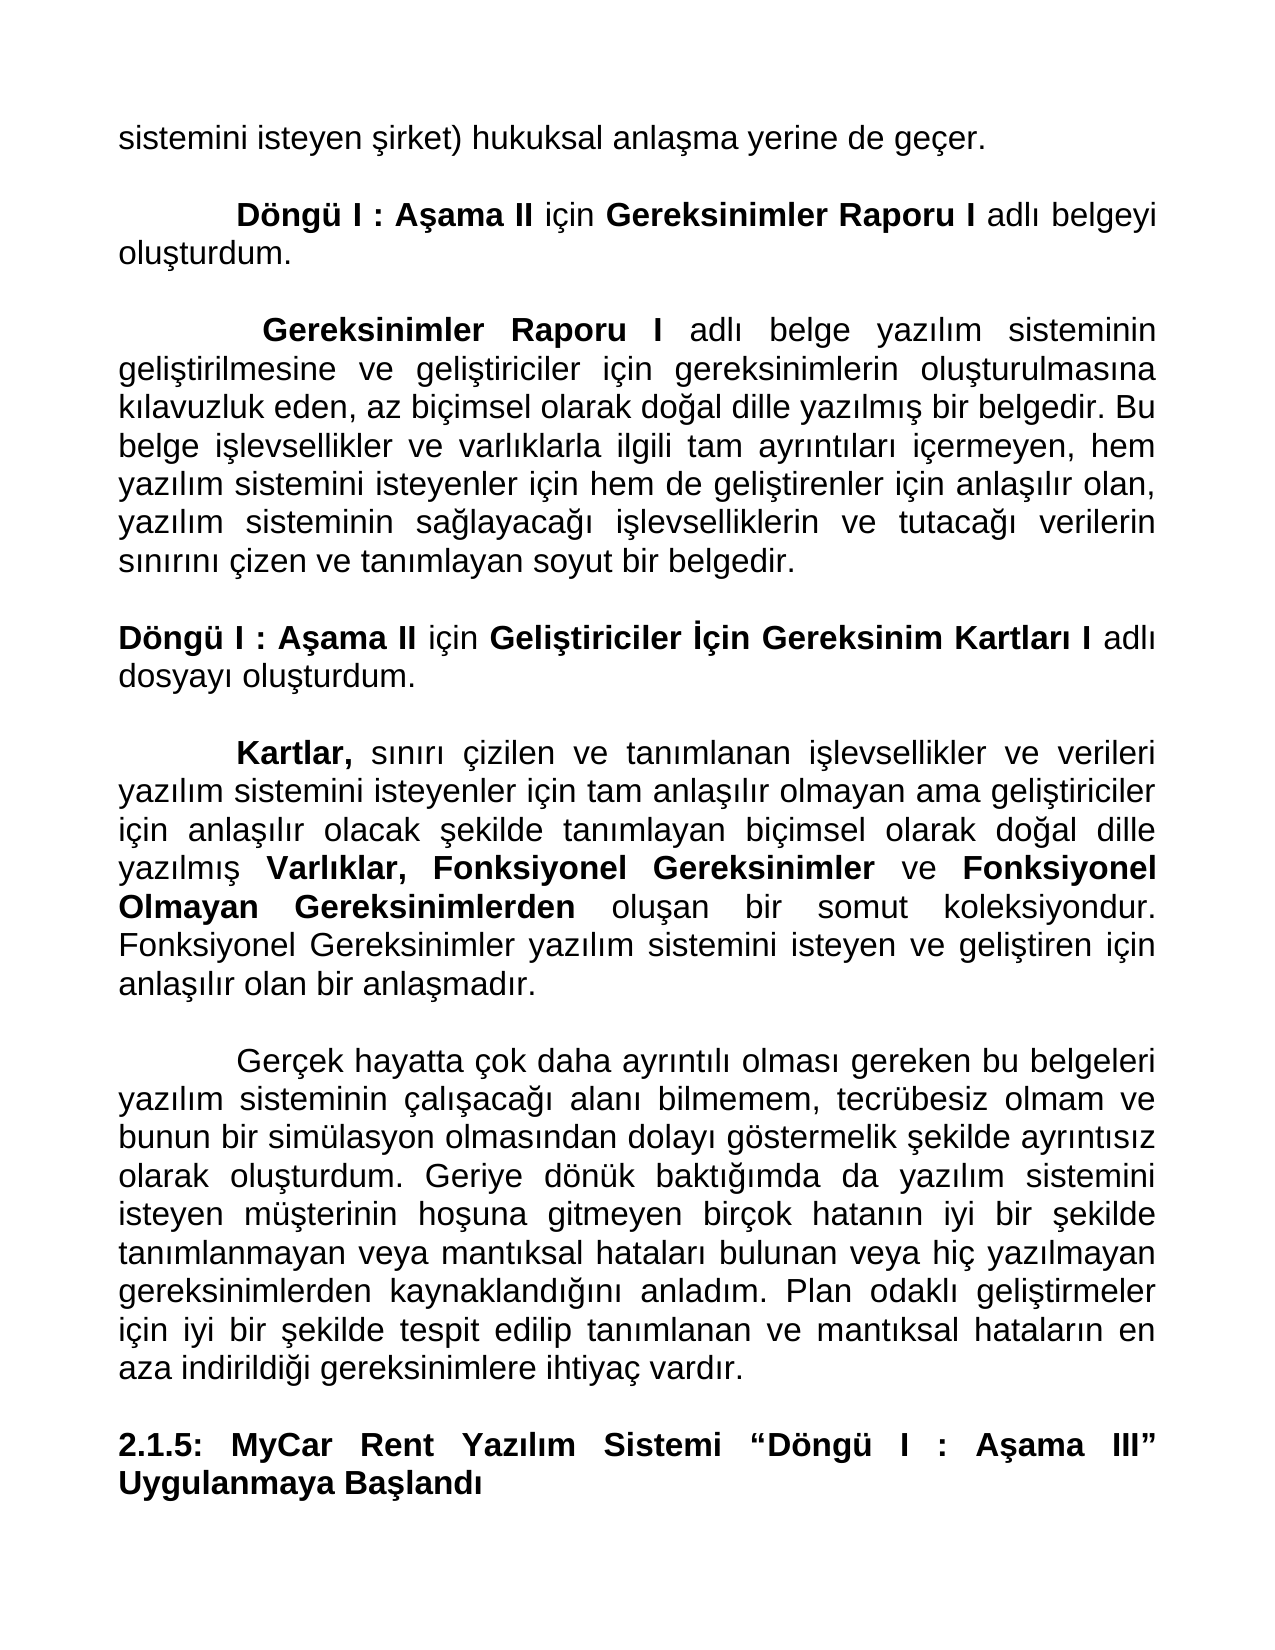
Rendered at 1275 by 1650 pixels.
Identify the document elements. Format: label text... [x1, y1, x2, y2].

text Döngü I : Aşama II için Gereksinimler Raporu I adlı belgeyi oluşturdum. [118, 195, 1157, 272]
text sistemini isteyen şirket) hukuksal anlaşma yerine de geçer. [118, 118, 1157, 157]
text Gereksinimler Raporu I adlı belge yazılım sisteminin geliştirilmesine ve geliştiriciler için gereksinimlerin oluşturulmasına kılavuzluk eden, az biçimsel olarak doğal dille yazılmış bir belgedir. Bu belge işlevsellikler ve varlıklarla ilgili tam ayrıntıları içermeyen, hem yazılım sistemini isteyenler için hem de geliştirenler için anlaşılır olan, yazılım sisteminin sağlayacağı işlevselliklerin ve tutacağı verilerin sınırını çizen ve tanımlayan soyut bir belgedir. [118, 310, 1157, 579]
text Gerçek hayatta çok daha ayrıntılı olması gereken bu belgeleri yazılım sisteminin çalışacağı alanı bilmemem, tecrübesiz olmam ve bunun bir simülasyon olmasından dolayı göstermelik şekilde ayrıntısız olarak oluşturdum. Geriye dönük baktığımda da yazılım sistemini isteyen müşterinin hoşuna gitmeyen birçok hatanın iyi bir şekilde tanımlanmayan veya mantıksal hataları bulunan veya hiç yazılmayan gereksinimlerden kaynaklandığını anladım. Plan odaklı geliştirmeler için iyi bir şekilde tespit edilip tanımlanan ve mantıksal hataların en aza indirildiği gereksinimlere ihtiyaç vardır. [118, 1041, 1157, 1387]
text 2.1.5: MyCar Rent Yazılım Sistemi “Döngü I : Aşama III” Uygulanmaya Başlandı [118, 1425, 1157, 1502]
text Kartlar, sınırı çizilen ve tanımlanan işlevsellikler ve verileri yazılım sistemini isteyenler için tam anlaşılır olmayan ama geliştiriciler için anlaşılır olacak şekilde tanımlayan biçimsel olarak doğal dille yazılmış Varlıklar, Fonksiyonel Gereksinimler ve Fonksiyonel Olmayan Gereksinimlerden oluşan bir somut koleksiyondur. Fonksiyonel Gereksinimler yazılım sistemini isteyen ve geliştiren için anlaşılır olan bir anlaşmadır. [118, 733, 1157, 1002]
text Döngü I : Aşama II için Geliştiriciler İçin Gereksinim Kartları I adlı dosyayı oluşturdum. [118, 618, 1157, 695]
